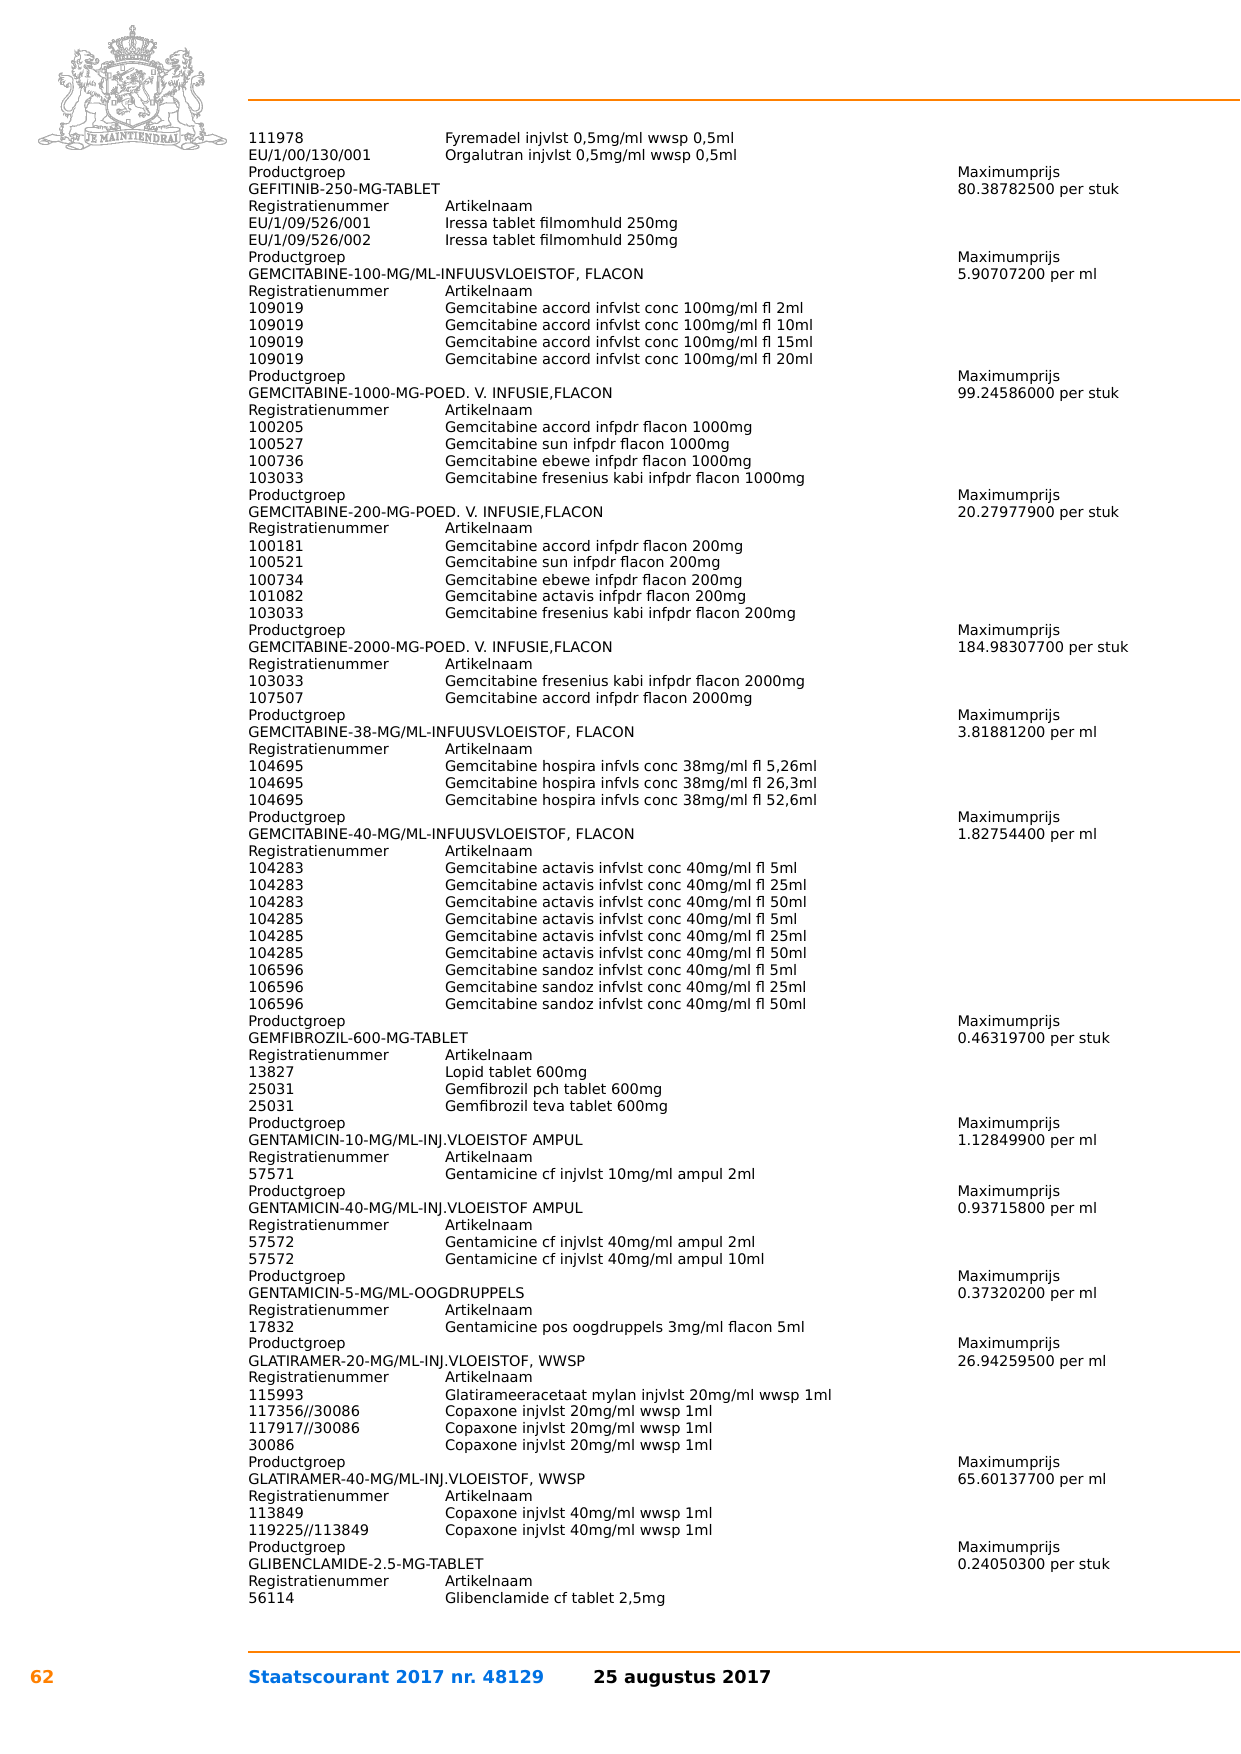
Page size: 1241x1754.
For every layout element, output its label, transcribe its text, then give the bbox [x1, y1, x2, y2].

table_cell [951, 945, 1163, 962]
table_cell GEMCITABINE-200-MG-POED. V. INFUSIE,FLACON [248, 504, 951, 520]
table_cell Artikelnaam [439, 1217, 951, 1233]
table_cell Iressa tablet filmomhuld 250mg [439, 232, 951, 249]
table_cell Gemcitabine fresenius kabi infpdr flacon 200mg [439, 605, 951, 622]
table_cell EU/1/00/130/001 [248, 147, 439, 164]
table_cell 100521 [248, 554, 439, 571]
table_cell Registratienummer [248, 1573, 439, 1590]
table_cell Registratienummer [248, 402, 439, 418]
table_cell [439, 1539, 951, 1556]
table_cell Artikelnaam [439, 656, 951, 673]
table_cell 99.24586000 per stuk [951, 385, 1163, 402]
table_cell 101082 [248, 588, 439, 605]
table_cell Gemcitabine sun infpdr flacon 200mg [439, 554, 951, 571]
table_cell [951, 147, 1163, 164]
table_cell Registratienummer [248, 283, 439, 300]
table_cell Registratienummer [248, 741, 439, 758]
table_cell Maximumprijs [951, 1335, 1163, 1352]
table_cell Gemcitabine accord infpdr flacon 1000mg [439, 419, 951, 436]
table_cell [951, 860, 1163, 877]
table_cell [951, 1590, 1163, 1607]
table_cell Gemcitabine accord infpdr flacon 2000mg [439, 690, 951, 707]
table_cell 100527 [248, 436, 439, 452]
table_cell [951, 317, 1163, 334]
table_cell [951, 962, 1163, 979]
table_cell Gemcitabine actavis infvlst conc 40mg/ml fl 50ml [439, 945, 951, 962]
table_cell Artikelnaam [439, 520, 951, 537]
table_cell [951, 470, 1163, 486]
table_cell Registratienummer [248, 1217, 439, 1233]
table_cell GEMCITABINE-2000-MG-POED. V. INFUSIE,FLACON [248, 639, 951, 656]
table_cell GENTAMICIN-40-MG/ML-INJ.VLOEISTOF AMPUL [248, 1200, 951, 1217]
table_cell Gemcitabine accord infvlst conc 100mg/ml fl 15ml [439, 334, 951, 351]
table_cell Artikelnaam [439, 1301, 951, 1318]
table_cell Registratienummer [248, 656, 439, 673]
table_cell 184.98307700 per stuk [951, 639, 1163, 656]
table_cell 57571 [248, 1166, 439, 1183]
table_cell 80.38782500 per stuk [951, 181, 1163, 198]
table_cell GENTAMICIN-10-MG/ML-INJ.VLOEISTOF AMPUL [248, 1132, 951, 1149]
table_cell [951, 1420, 1163, 1437]
table_cell Gemcitabine accord infvlst conc 100mg/ml fl 10ml [439, 317, 951, 334]
table_cell [951, 1505, 1163, 1522]
table_cell 13827 [248, 1064, 439, 1081]
table_cell [951, 1217, 1163, 1233]
table_cell Gemfibrozil pch tablet 600mg [439, 1081, 951, 1098]
table_cell Lopid tablet 600mg [439, 1064, 951, 1081]
table_cell [951, 1047, 1163, 1064]
table_cell Registratienummer [248, 1488, 439, 1505]
table_cell 100734 [248, 571, 439, 588]
table_cell [951, 198, 1163, 215]
table_cell [951, 351, 1163, 368]
table_cell [951, 419, 1163, 436]
table_cell GLIBENCLAMIDE-2.5-MG-TABLET [248, 1556, 951, 1573]
table_cell Gemcitabine actavis infvlst conc 40mg/ml fl 5ml [439, 911, 951, 928]
table_cell Maximumprijs [951, 809, 1163, 826]
table_cell [951, 979, 1163, 996]
table_cell 104695 [248, 792, 439, 809]
table_cell 57572 [248, 1234, 439, 1251]
table_cell 0.37320200 per ml [951, 1285, 1163, 1301]
table_cell 103033 [248, 605, 439, 622]
table_cell Gemcitabine actavis infvlst conc 40mg/ml fl 5ml [439, 860, 951, 877]
table_cell Gemcitabine accord infvlst conc 100mg/ml fl 20ml [439, 351, 951, 368]
table_cell GEFITINIB-250-MG-TABLET [248, 181, 951, 198]
table_cell Copaxone injvlst 40mg/ml wwsp 1ml [439, 1522, 951, 1539]
table_cell Maximumprijs [951, 368, 1163, 384]
table_cell [951, 232, 1163, 249]
table_cell Maximumprijs [951, 707, 1163, 724]
table_cell [951, 605, 1163, 622]
table_cell Gentamicine cf injvlst 40mg/ml ampul 10ml [439, 1251, 951, 1267]
table_cell [951, 673, 1163, 690]
table_cell GEMCITABINE-1000-MG-POED. V. INFUSIE,FLACON [248, 385, 951, 402]
table_cell [439, 1115, 951, 1132]
table_cell 1.12849900 per ml [951, 1132, 1163, 1149]
table_cell 103033 [248, 470, 439, 486]
table_cell Copaxone injvlst 20mg/ml wwsp 1ml [439, 1437, 951, 1454]
table_cell [439, 368, 951, 384]
table_cell Registratienummer [248, 1301, 439, 1318]
table_cell Gemcitabine sandoz infvlst conc 40mg/ml fl 25ml [439, 979, 951, 996]
table_cell Productgroep [248, 1115, 439, 1132]
table_cell Productgroep [248, 1013, 439, 1030]
table_cell Gemcitabine actavis infpdr flacon 200mg [439, 588, 951, 605]
table_cell Maximumprijs [951, 1183, 1163, 1199]
table_cell [439, 707, 951, 724]
table_cell [951, 1081, 1163, 1098]
table_cell [951, 792, 1163, 809]
table_cell Gemfibrozil teva tablet 600mg [439, 1098, 951, 1115]
table_cell [951, 1369, 1163, 1386]
table_cell Artikelnaam [439, 1488, 951, 1505]
table_cell [439, 164, 951, 181]
table_cell Copaxone injvlst 20mg/ml wwsp 1ml [439, 1420, 951, 1437]
table_cell Artikelnaam [439, 402, 951, 418]
table_cell EU/1/09/526/002 [248, 232, 439, 249]
table_cell 104283 [248, 877, 439, 894]
table_cell Artikelnaam [439, 1149, 951, 1166]
table_cell Artikelnaam [439, 741, 951, 758]
table_cell [951, 1437, 1163, 1454]
table_cell Gemcitabine actavis infvlst conc 40mg/ml fl 25ml [439, 928, 951, 945]
table_cell [951, 436, 1163, 452]
table_cell 104285 [248, 911, 439, 928]
table_cell Registratienummer [248, 198, 439, 215]
table_cell [951, 1386, 1163, 1403]
table_cell Glatirameeracetaat mylan injvlst 20mg/ml wwsp 1ml [439, 1386, 951, 1403]
table_cell [951, 588, 1163, 605]
table_cell 117356//30086 [248, 1403, 439, 1420]
table_cell [951, 520, 1163, 537]
table_cell 104285 [248, 928, 439, 945]
table_cell [439, 486, 951, 503]
table_cell GLATIRAMER-40-MG/ML-INJ.VLOEISTOF, WWSP [248, 1471, 951, 1488]
table_cell [439, 1268, 951, 1284]
table_cell Gemcitabine sun infpdr flacon 1000mg [439, 436, 951, 452]
table_cell [951, 300, 1163, 317]
table_cell Fyremadel injvlst 0,5mg/ml wwsp 0,5ml [439, 130, 951, 147]
table_cell GEMCITABINE-40-MG/ML-INFUUSVLOEISTOF, FLACON [248, 826, 951, 843]
table_cell [951, 1488, 1163, 1505]
table_cell Gentamicine cf injvlst 40mg/ml ampul 2ml [439, 1234, 951, 1251]
table_cell [951, 1098, 1163, 1115]
table_cell Gemcitabine ebewe infpdr flacon 200mg [439, 571, 951, 588]
table_cell Gemcitabine hospira infvls conc 38mg/ml fl 52,6ml [439, 792, 951, 809]
table_cell Productgroep [248, 164, 439, 181]
table_cell [951, 741, 1163, 758]
table_cell [951, 554, 1163, 571]
table_cell 0.46319700 per stuk [951, 1030, 1163, 1047]
table_cell 109019 [248, 351, 439, 368]
table_cell 57572 [248, 1251, 439, 1267]
table_cell Productgroep [248, 707, 439, 724]
table_cell [951, 215, 1163, 232]
table_cell [951, 1166, 1163, 1183]
table_cell Artikelnaam [439, 1573, 951, 1590]
table_cell [951, 334, 1163, 351]
table_cell Gemcitabine ebewe infpdr flacon 1000mg [439, 453, 951, 469]
table_cell Gemcitabine sandoz infvlst conc 40mg/ml fl 50ml [439, 996, 951, 1013]
table_cell Copaxone injvlst 40mg/ml wwsp 1ml [439, 1505, 951, 1522]
table_cell [951, 843, 1163, 860]
table_cell Gentamicine cf injvlst 10mg/ml ampul 2ml [439, 1166, 951, 1183]
table_cell 106596 [248, 996, 439, 1013]
table_cell 30086 [248, 1437, 439, 1454]
table_cell 111978 [248, 130, 439, 147]
table_cell [951, 571, 1163, 588]
table_cell 106596 [248, 979, 439, 996]
table_cell Artikelnaam [439, 198, 951, 215]
table_cell [951, 775, 1163, 792]
table_cell Maximumprijs [951, 1454, 1163, 1471]
table_cell 26.94259500 per ml [951, 1353, 1163, 1369]
table_cell Productgroep [248, 1335, 439, 1352]
table_cell 103033 [248, 673, 439, 690]
table_cell Gemcitabine actavis infvlst conc 40mg/ml fl 50ml [439, 894, 951, 911]
table_cell Copaxone injvlst 20mg/ml wwsp 1ml [439, 1403, 951, 1420]
table_cell Gemcitabine accord infvlst conc 100mg/ml fl 2ml [439, 300, 951, 317]
table_cell Productgroep [248, 486, 439, 503]
table_cell [951, 1251, 1163, 1267]
table_cell [951, 453, 1163, 469]
table_cell Productgroep [248, 622, 439, 639]
picture [38, 25, 227, 150]
table_cell Maximumprijs [951, 1539, 1163, 1556]
table_cell Registratienummer [248, 1047, 439, 1064]
table_cell 5.90707200 per ml [951, 266, 1163, 283]
table_cell Registratienummer [248, 843, 439, 860]
table_cell Registratienummer [248, 1369, 439, 1386]
table_cell Iressa tablet filmomhuld 250mg [439, 215, 951, 232]
table_cell Gemcitabine hospira infvls conc 38mg/ml fl 5,26ml [439, 758, 951, 775]
table_cell 25031 [248, 1081, 439, 1098]
table_cell Maximumprijs [951, 1115, 1163, 1132]
table_cell GLATIRAMER-20-MG/ML-INJ.VLOEISTOF, WWSP [248, 1353, 951, 1369]
table_cell Productgroep [248, 1454, 439, 1471]
table_cell Maximumprijs [951, 486, 1163, 503]
table_cell [951, 911, 1163, 928]
table_cell 109019 [248, 300, 439, 317]
table_cell [439, 249, 951, 266]
table_cell Artikelnaam [439, 1369, 951, 1386]
table_cell 0.93715800 per ml [951, 1200, 1163, 1217]
table_cell 104695 [248, 775, 439, 792]
table_cell Registratienummer [248, 1149, 439, 1166]
table_cell Artikelnaam [439, 1047, 951, 1064]
table_cell 65.60137700 per ml [951, 1471, 1163, 1488]
table_cell 1.82754400 per ml [951, 826, 1163, 843]
table_cell [951, 1149, 1163, 1166]
table_cell [951, 1234, 1163, 1251]
table_cell [951, 1301, 1163, 1318]
table_cell Orgalutran injvlst 0,5mg/ml wwsp 0,5ml [439, 147, 951, 164]
table_cell [439, 1013, 951, 1030]
table_cell Maximumprijs [951, 1268, 1163, 1284]
table_cell [951, 1522, 1163, 1539]
table_cell Registratienummer [248, 520, 439, 537]
table_cell GENTAMICIN-5-MG/ML-OOGDRUPPELS [248, 1285, 951, 1301]
table_cell [951, 877, 1163, 894]
table_cell 115993 [248, 1386, 439, 1403]
table_cell 106596 [248, 962, 439, 979]
table_cell 109019 [248, 317, 439, 334]
table_cell GEMFIBROZIL-600-MG-TABLET [248, 1030, 951, 1047]
table_cell [951, 1573, 1163, 1590]
table_cell [951, 1064, 1163, 1081]
table_cell [439, 809, 951, 826]
table_cell Glibenclamide cf tablet 2,5mg [439, 1590, 951, 1607]
table_cell Maximumprijs [951, 249, 1163, 266]
table_cell [951, 996, 1163, 1013]
table_cell [951, 1403, 1163, 1420]
table_cell 17832 [248, 1319, 439, 1335]
table_cell GEMCITABINE-38-MG/ML-INFUUSVLOEISTOF, FLACON [248, 724, 951, 741]
table_cell Productgroep [248, 809, 439, 826]
table_cell 56114 [248, 1590, 439, 1607]
table_cell Gemcitabine hospira infvls conc 38mg/ml fl 26,3ml [439, 775, 951, 792]
table_cell 104283 [248, 860, 439, 877]
table_cell [951, 656, 1163, 673]
table_cell 20.27977900 per stuk [951, 504, 1163, 520]
table_cell [951, 894, 1163, 911]
table_cell [951, 402, 1163, 418]
table_cell 113849 [248, 1505, 439, 1522]
table_cell Artikelnaam [439, 843, 951, 860]
table_cell [439, 1454, 951, 1471]
table_cell 25031 [248, 1098, 439, 1115]
table_cell 104285 [248, 945, 439, 962]
table_cell 107507 [248, 690, 439, 707]
table_cell 3.81881200 per ml [951, 724, 1163, 741]
table_cell 104695 [248, 758, 439, 775]
table_cell Productgroep [248, 1539, 439, 1556]
table_cell 100181 [248, 538, 439, 554]
table_cell [951, 690, 1163, 707]
table_cell [951, 130, 1163, 147]
table_cell GEMCITABINE-100-MG/ML-INFUUSVLOEISTOF, FLACON [248, 266, 951, 283]
table_cell [951, 758, 1163, 775]
table_cell 104283 [248, 894, 439, 911]
table_cell Gemcitabine fresenius kabi infpdr flacon 2000mg [439, 673, 951, 690]
table_cell [439, 1335, 951, 1352]
table_cell Gemcitabine accord infpdr flacon 200mg [439, 538, 951, 554]
table_cell 100205 [248, 419, 439, 436]
table_cell Artikelnaam [439, 283, 951, 300]
table_cell [951, 1319, 1163, 1335]
table_cell Maximumprijs [951, 164, 1163, 181]
table_cell [951, 283, 1163, 300]
table_cell EU/1/09/526/001 [248, 215, 439, 232]
table_cell [951, 538, 1163, 554]
table_cell Productgroep [248, 368, 439, 384]
table_cell Productgroep [248, 249, 439, 266]
table_cell Gemcitabine fresenius kabi infpdr flacon 1000mg [439, 470, 951, 486]
table_cell Maximumprijs [951, 1013, 1163, 1030]
table_cell Maximumprijs [951, 622, 1163, 639]
table_cell [951, 928, 1163, 945]
table_cell [439, 622, 951, 639]
table_cell Productgroep [248, 1268, 439, 1284]
table_cell 0.24050300 per stuk [951, 1556, 1163, 1573]
table_cell Productgroep [248, 1183, 439, 1199]
table_cell [439, 1183, 951, 1199]
table_cell Gemcitabine sandoz infvlst conc 40mg/ml fl 5ml [439, 962, 951, 979]
table_cell Gentamicine pos oogdruppels 3mg/ml flacon 5ml [439, 1319, 951, 1335]
table_cell 117917//30086 [248, 1420, 439, 1437]
table_cell Gemcitabine actavis infvlst conc 40mg/ml fl 25ml [439, 877, 951, 894]
table_cell 119225//113849 [248, 1522, 439, 1539]
table_cell 109019 [248, 334, 439, 351]
table_cell 100736 [248, 453, 439, 469]
